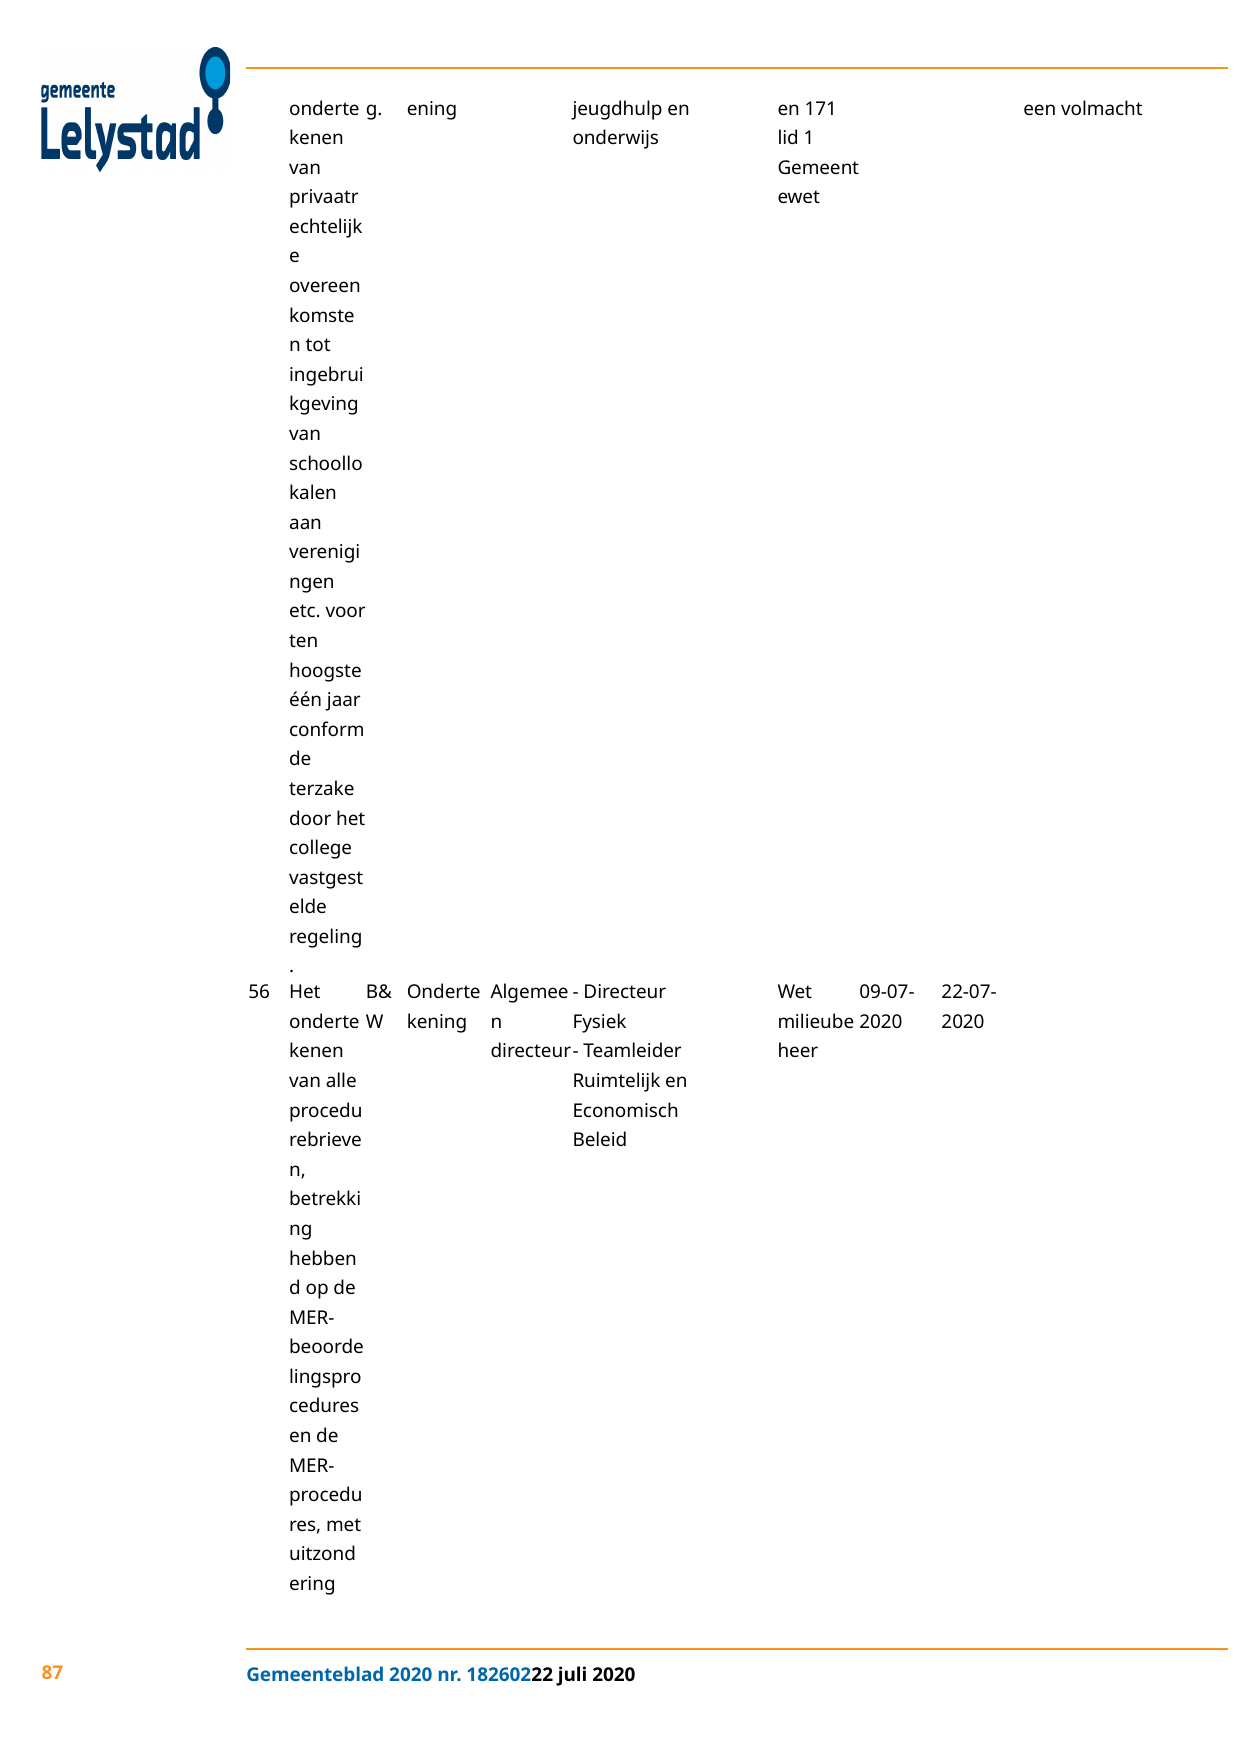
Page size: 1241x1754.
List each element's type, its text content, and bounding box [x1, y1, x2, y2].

table_cell Wet milieubeheer [777, 979, 859, 1596]
table_cell [859, 95, 941, 978]
table_cell 09-07-2020 [859, 979, 941, 1596]
table_cell - Directeur Fysiek - Teamleider Ruimtelijk en Economisch Beleid [572, 979, 695, 1596]
table_cell 22-07-2020 [941, 979, 1023, 1596]
table_cell en 171 lid 1 Gemeentewet [777, 95, 859, 978]
table_cell Het ondertekenen van alle procedurebrieven, betrekking hebbend op de MER-beoordelingsprocedures en de MER-procedures, met uitzondering [289, 979, 366, 1596]
table_cell Ondertekening [407, 979, 490, 1596]
table_cell [1023, 979, 1152, 1596]
table_cell [695, 95, 777, 978]
table_cell [490, 95, 572, 978]
table_cell [941, 95, 1023, 978]
table_cell [248, 95, 289, 978]
table_cell Algemeen directeur [490, 979, 572, 1596]
table_cell B&W [366, 979, 407, 1596]
table_cell 56 [248, 979, 289, 1596]
table_cell een volmacht [1023, 95, 1152, 978]
table_cell ening [407, 95, 490, 978]
picture [41, 47, 231, 172]
table_cell g. [366, 95, 407, 978]
table_cell jeugdhulp en onderwijs [572, 95, 695, 978]
table_cell ondertekenen van privaatrechtelijke overeenkomsten tot ingebruikgeving van schoollokalen aan verenigingen etc. voor ten hoogste één jaar conform de terzake door het college vastgestelde regeling. [289, 95, 366, 978]
table_cell [695, 979, 777, 1596]
